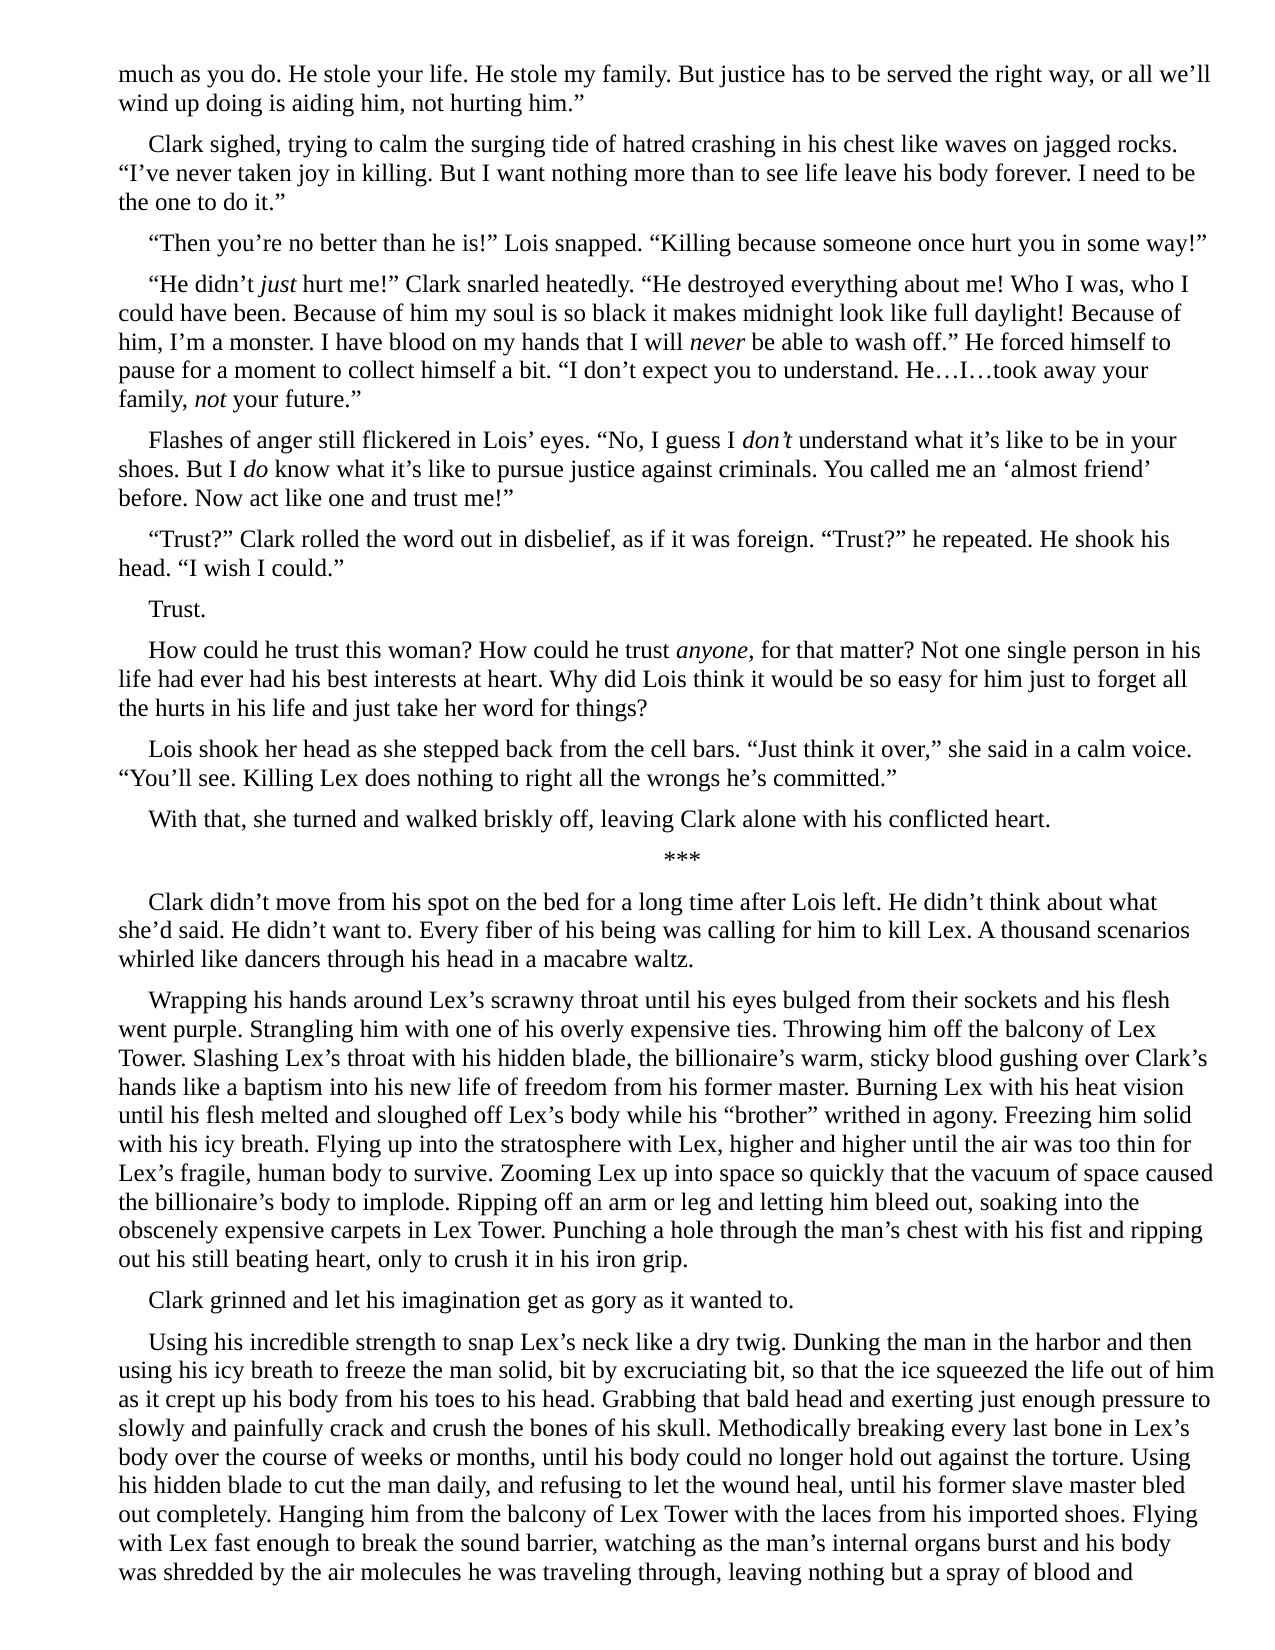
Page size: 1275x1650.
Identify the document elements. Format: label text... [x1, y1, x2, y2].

text How could he trust this woman? How could he trust anyone, for that matter? Not one single person in his life had ever had his best interests at heart. Why did Lois think it would be so easy for him just to forget all the hurts in his life and just take her word for things? [118, 635, 1216, 722]
text “He didn’t just hurt me!” Clark snarled heatedly. “He destroyed everything about me! Who I was, who I could have been. Because of him my soul is so black it makes midnight look like full daylight! Because of him, I’m a monster. I have blood on my hands that I will never be able to wash off.” He forced himself to pause for a moment to collect himself a bit. “I don’t expect you to understand. He…I…took away your family, not your future.” [118, 269, 1216, 413]
text Clark sighed, trying to calm the surging tide of hatred crashing in his chest like waves on jagged rocks. “I’ve never taken joy in killing. But I want nothing more than to see life leave his body forever. I need to be the one to do it.” [118, 129, 1216, 215]
text Clark didn’t move from his spot on the bed for a long time after Lois left. He didn’t think about what she’d said. He didn’t want to. Every fiber of his being was calling for him to kill Lex. A thousand scenarios whirled like dancers through his head in a macabre waltz. [118, 887, 1216, 973]
text much as you do. He stole your life. He stole my family. But justice has to be served the right way, or all we’ll wind up doing is aiding him, not hurting him.” [118, 59, 1216, 117]
text Flashes of anger still flickered in Lois’ eyes. “No, I guess I don’t understand what it’s like to be in your shoes. But I do know what it’s like to pursue justice against criminals. You called me an ‘almost friend’ before. Now act like one and trust me!” [118, 425, 1216, 512]
text “Trust?” Clark rolled the word out in disbelief, as if it was foreign. “Trust?” he repeated. He shook his head. “I wish I could.” [118, 524, 1216, 582]
text Clark grinned and let his imagination get as gory as it wanted to. [118, 1285, 1216, 1314]
text Wrapping his hands around Lex’s scrawny throat until his eyes bulged from their sockets and his flesh went purple. Strangling him with one of his overly expensive ties. Throwing him off the balcony of Lex Tower. Slashing Lex’s throat with his hidden blade, the billionaire’s warm, sticky blood gushing over Clark’s hands like a baptism into his new life of freedom from his former master. Burning Lex with his heat vision until his flesh melted and sloughed off Lex’s body while his “brother” writhed in agony. Freezing him solid with his icy breath. Flying up into the stratosphere with Lex, higher and higher until the air was too thin for Lex’s fragile, human body to survive. Zooming Lex up into space so quickly that the vacuum of space caused the billionaire’s body to implode. Ripping off an arm or leg and letting him bleed out, soaking into the obscenely expensive carpets in Lex Tower. Punching a hole through the man’s chest with his fist and ripping out his still beating heart, only to crush it in his iron grip. [118, 985, 1216, 1273]
text Trust. [118, 594, 1216, 623]
text Using his incredible strength to snap Lex’s neck like a dry twig. Dunking the man in the harbor and then using his icy breath to freeze the man solid, bit by excruciating bit, so that the ice squeezed the life out of him as it crept up his body from his toes to his head. Grabbing that bald head and exerting just enough pressure to slowly and painfully crack and crush the bones of his skull. Methodically breaking every last bone in Lex’s body over the course of weeks or months, until his body could no longer hold out against the torture. Using his hidden blade to cut the man daily, and refusing to let the wound heal, until his former slave master bled out completely. Hanging him from the balcony of Lex Tower with the laces from his imported shoes. Flying with Lex fast enough to break the sound barrier, watching as the man’s internal organs burst and his body was shredded by the air molecules he was traveling through, leaving nothing but a spray of blood and [118, 1327, 1216, 1585]
text “Then you’re no better than he is!” Lois snapped. “Killing because someone once hurt you in some way!” [118, 228, 1216, 257]
text With that, she turned and walked briskly off, leaving Clark alone with his conflicted heart. [118, 804, 1216, 833]
text *** [118, 845, 1216, 874]
text Lois shook her head as she stepped back from the cell bars. “Just think it over,” she said in a calm voice. “You’ll see. Killing Lex does nothing to right all the wrongs he’s committed.” [118, 734, 1216, 792]
